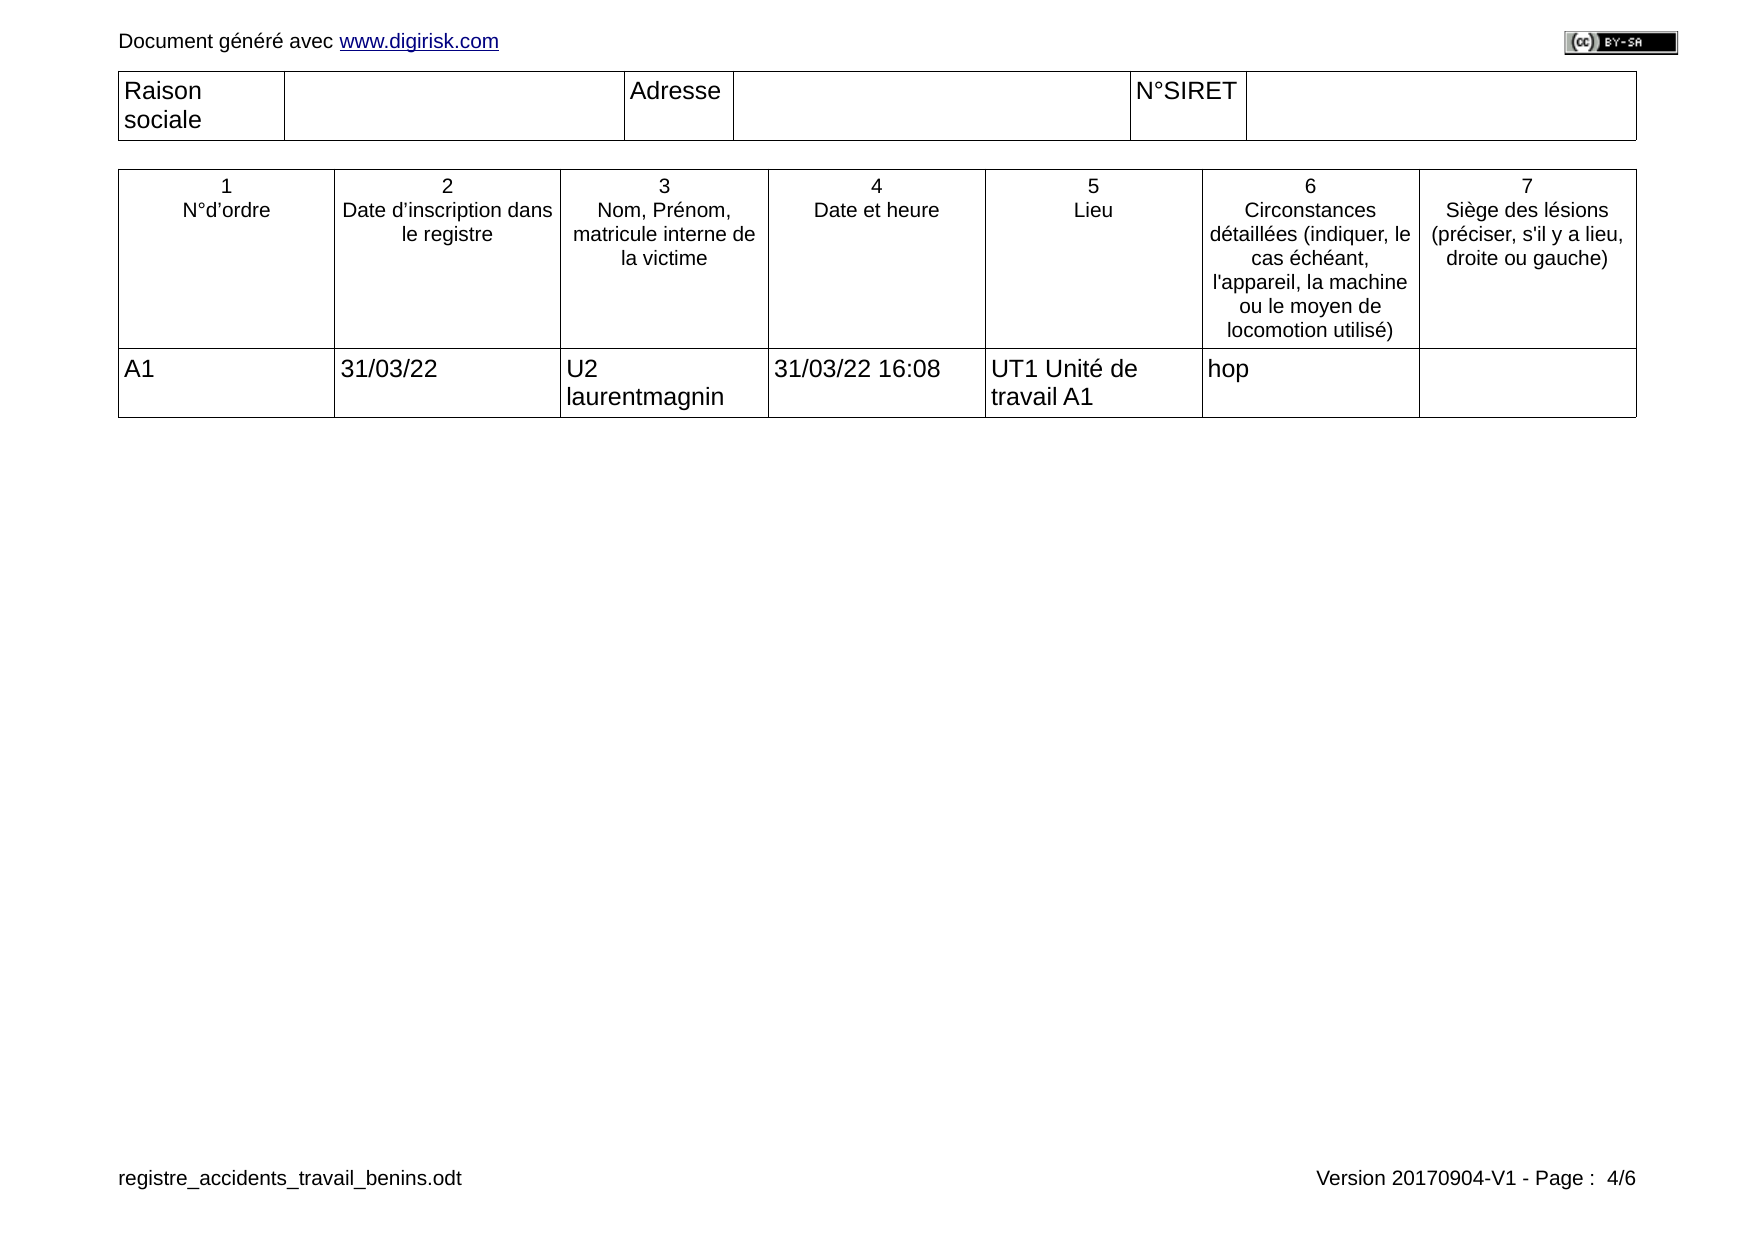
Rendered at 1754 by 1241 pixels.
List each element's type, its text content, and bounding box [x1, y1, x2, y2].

table_header [734, 72, 1130, 139]
table_header 7 Siège des lésions (préciser, s'il y a lieu, droite ou gauche) [1420, 170, 1636, 348]
table_header Raison sociale [119, 72, 284, 139]
table_cell 31/03/22 [335, 349, 560, 417]
table_cell 31/03/22 16:08 [769, 349, 985, 417]
table_header [285, 72, 624, 139]
table_header 4 Date et heure [769, 170, 985, 348]
table_cell hop [1203, 349, 1419, 417]
table_header [1247, 72, 1636, 139]
table_cell UT1 Unité de travail A1 [986, 349, 1202, 417]
table_header 3 Nom, Prénom, matricule interne de la victime [561, 170, 768, 348]
table_header N°SIRET [1131, 72, 1246, 139]
table_cell [1420, 349, 1636, 417]
table_header Adresse [625, 72, 733, 139]
table_cell A1 [119, 349, 334, 417]
table_header 2 Date d’inscription dans le registre [335, 170, 560, 348]
table_header 6 Circonstances détaillées (indiquer, le cas échéant, l'appareil, la machine ou le moyen de locomotion utilisé) [1203, 170, 1419, 348]
table_header 5 Lieu [986, 170, 1202, 348]
table_header 1 N°d’ordre [119, 170, 334, 348]
table_cell U2 laurentmagnin [561, 349, 768, 417]
picture [1564, 31, 1679, 55]
